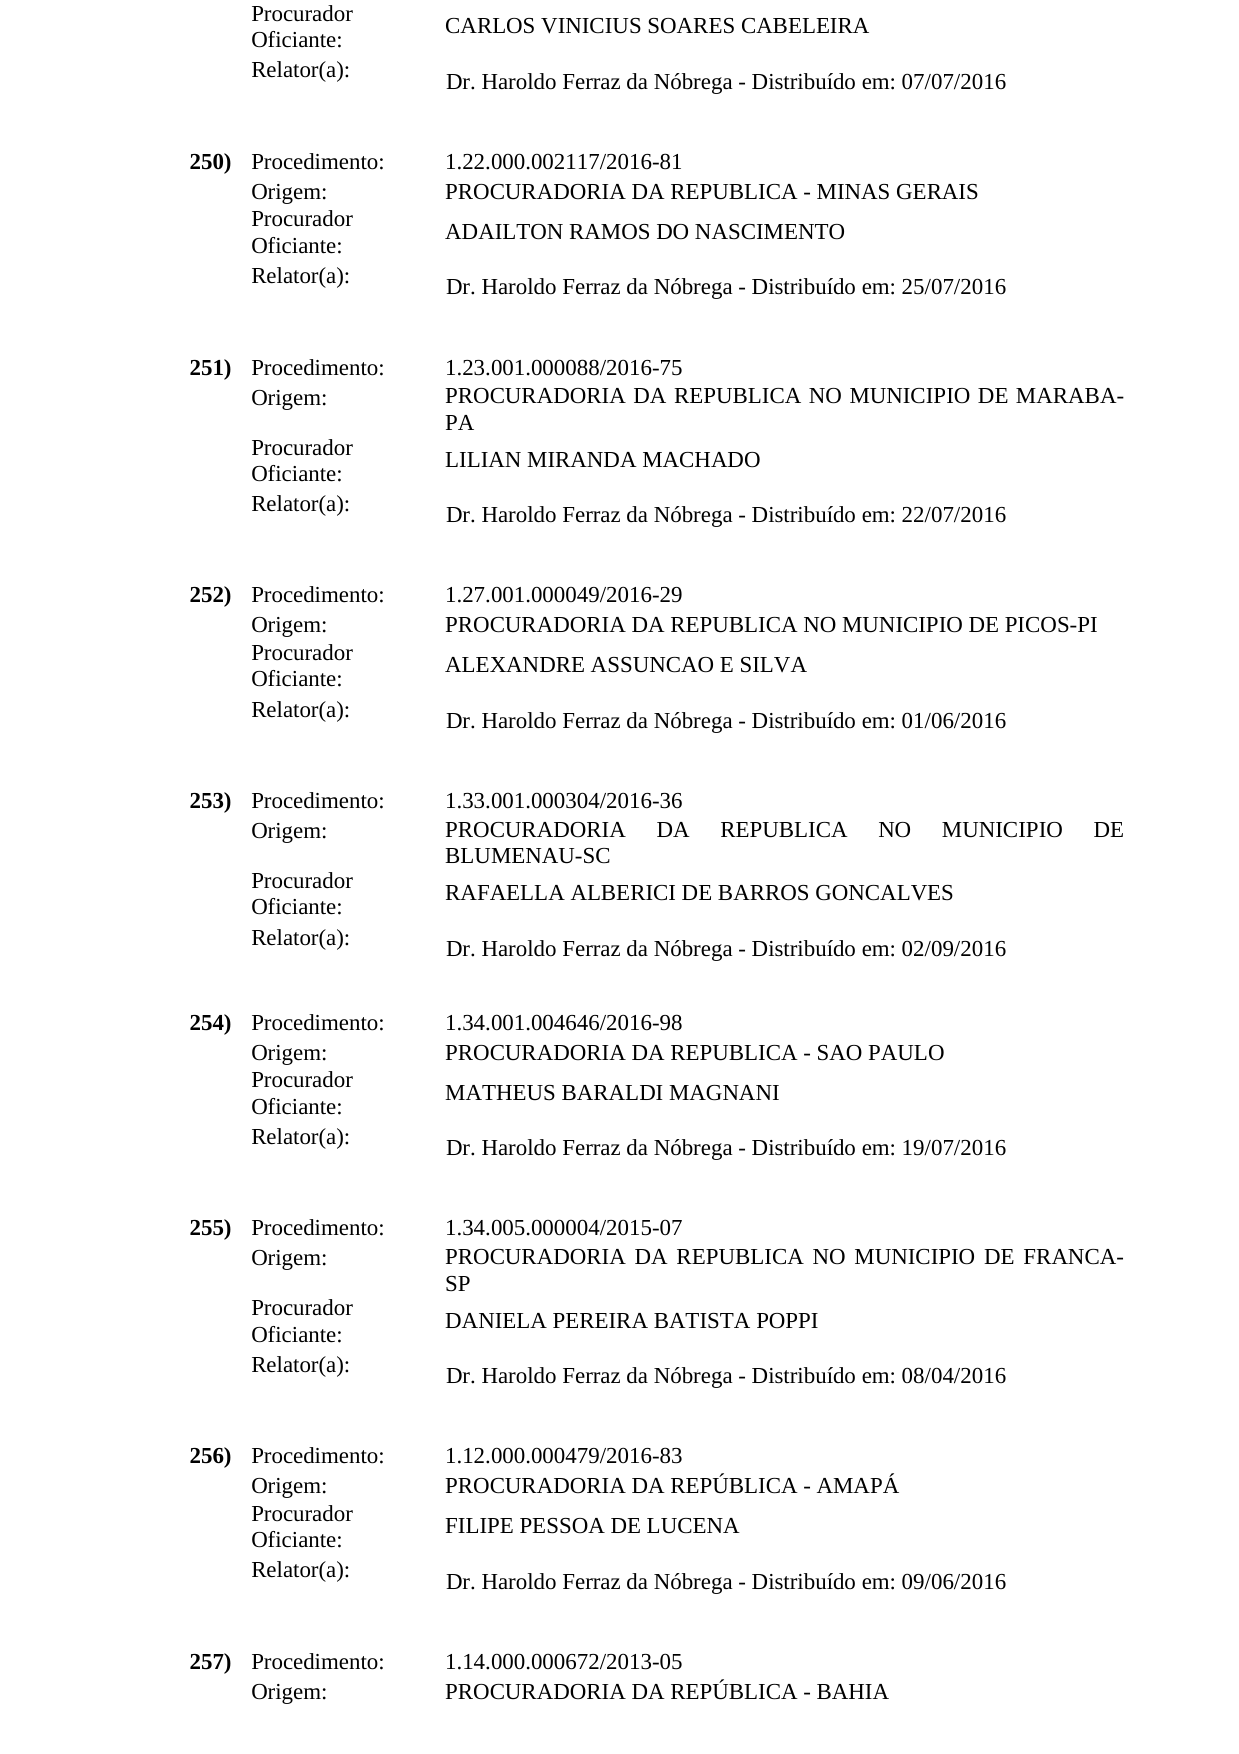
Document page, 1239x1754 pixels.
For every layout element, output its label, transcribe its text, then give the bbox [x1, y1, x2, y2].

table_cell [0, 1122, 189, 1176]
table_cell 1.23.001.000088/2016-75 [445, 353, 1124, 381]
table_cell Origem: [251, 1471, 445, 1500]
table_cell [1125, 110, 1239, 147]
table_header Relator(a): [251, 1555, 446, 1584]
table_header [445, 977, 1124, 1008]
table_cell [0, 611, 189, 639]
table_cell [189, 0, 251, 51]
table_cell Procurador Oficiante: [251, 867, 445, 919]
table_cell [1125, 147, 1239, 176]
table_cell [251, 1122, 1124, 1176]
table_header Relator(a): [251, 56, 446, 84]
table_cell [0, 1441, 189, 1470]
table_cell [189, 1122, 251, 1176]
table_cell Procurador Oficiante: [251, 206, 445, 258]
table_cell [251, 543, 445, 581]
table_cell [1125, 411, 1239, 433]
table_cell [0, 1213, 189, 1242]
table_cell [0, 1471, 189, 1500]
table_cell [1125, 489, 1239, 543]
table_cell [1125, 1500, 1239, 1551]
table_cell [445, 1176, 1124, 1213]
table_header Dr. Haroldo Ferraz da Nóbrega - Distribuído em: 08/04/2016 [446, 1350, 1122, 1401]
table_cell [0, 434, 189, 484]
table_cell [189, 177, 251, 206]
table_cell 250) [189, 147, 251, 176]
table_header Dr. Haroldo Ferraz da Nóbrega - Distribuído em: 07/07/2016 [446, 56, 1122, 107]
table_cell [1125, 383, 1239, 411]
table_cell Procedimento: [251, 353, 445, 381]
table_header Dr. Haroldo Ferraz da Nóbrega - Distribuído em: 25/07/2016 [446, 261, 1122, 312]
table_cell [1125, 1647, 1239, 1675]
table_cell [1125, 1243, 1239, 1272]
table_cell [1125, 1350, 1239, 1404]
table_cell MATHEUS BARALDI MAGNANI [445, 1066, 1124, 1117]
table_cell [189, 543, 251, 581]
table_cell Procurador Oficiante: [251, 1500, 445, 1552]
table_header Dr. Haroldo Ferraz da Nóbrega - Distribuído em: 01/06/2016 [446, 695, 1122, 746]
table_cell [251, 1272, 445, 1294]
table_cell [0, 1272, 189, 1294]
table_cell [1125, 0, 1239, 51]
table_cell Procurador Oficiante: [251, 434, 445, 486]
table_cell 253) [189, 786, 251, 814]
table_cell Origem: [251, 1243, 445, 1272]
table_cell [189, 206, 251, 257]
table_cell [251, 315, 445, 352]
table_cell [251, 845, 445, 867]
table_cell 1.12.000.000479/2016-83 [445, 1441, 1124, 1470]
table_cell [1125, 1705, 1239, 1744]
table_cell [251, 1379, 446, 1401]
table_header [251, 977, 445, 1008]
table_cell [0, 411, 189, 433]
table_cell [189, 923, 251, 977]
table_cell Origem: [251, 611, 445, 639]
table_cell [251, 489, 1124, 543]
table_cell Procurador Oficiante: [251, 0, 445, 52]
table_cell [1125, 177, 1239, 206]
table_cell [1125, 845, 1239, 867]
table_cell Origem: [251, 816, 445, 844]
table_cell [0, 1404, 189, 1441]
table_cell [0, 1008, 189, 1036]
table_cell [445, 543, 1124, 581]
table_cell [1125, 1555, 1239, 1609]
table_cell Procurador Oficiante: [251, 639, 445, 692]
table_cell [189, 56, 251, 109]
table_cell [0, 1555, 189, 1609]
table_cell [189, 1609, 251, 1647]
table_cell [0, 1500, 189, 1551]
table_cell DANIELA PEREIRA BATISTA POPPI [445, 1294, 1124, 1345]
table_cell [1125, 923, 1239, 977]
table_cell [1125, 543, 1239, 581]
table_cell [1125, 1404, 1239, 1441]
table_cell [0, 1176, 189, 1213]
table_cell Origem: [251, 1038, 445, 1066]
table_cell [0, 639, 189, 690]
table_cell [0, 923, 189, 977]
table_cell Procedimento: [251, 147, 445, 176]
table_header [1125, 977, 1239, 1008]
table_cell [251, 923, 1124, 977]
table_cell [251, 1176, 445, 1213]
table_cell PROCURADORIA DA REPÚBLICA - AMAPÁ [445, 1471, 1124, 1500]
table_cell [0, 816, 189, 844]
table_cell [251, 951, 446, 974]
table_cell PROCURADORIA DA REPUBLICA NO MUNICIPIO DE PICOS-PI [445, 611, 1124, 639]
table_cell 1.27.001.000049/2016-29 [445, 581, 1124, 609]
table_cell [1125, 816, 1239, 844]
table_cell LILIAN MIRANDA MACHADO [445, 434, 1124, 484]
table_cell [1125, 1272, 1239, 1294]
table_cell [0, 353, 189, 381]
table_cell [189, 749, 251, 786]
table_cell Procedimento: [251, 581, 445, 609]
table_cell [0, 1243, 189, 1272]
table_cell [251, 518, 446, 540]
table_cell [189, 489, 251, 543]
table_cell [1125, 695, 1239, 748]
table_cell [0, 56, 189, 109]
table_cell ADAILTON RAMOS DO NASCIMENTO [445, 206, 1124, 257]
table_cell [1125, 1294, 1239, 1345]
table_cell [1125, 56, 1239, 109]
table_cell [1125, 1609, 1239, 1647]
table_cell PROCURADORIA DA REPUBLICA NO MUNICIPIO DE MARABA-PA [445, 383, 1124, 433]
table_cell [251, 261, 1124, 315]
table_cell [1125, 1038, 1239, 1066]
table_cell 256) [189, 1441, 251, 1470]
table_cell [1125, 1677, 1239, 1705]
table_cell 255) [189, 1213, 251, 1242]
table_cell [189, 816, 251, 844]
table_cell [189, 1350, 251, 1404]
table_cell [251, 110, 445, 147]
table_header Relator(a): [251, 923, 446, 951]
table_cell [1125, 1213, 1239, 1242]
table_cell [1125, 867, 1239, 918]
table_cell Procurador Oficiante: [251, 1066, 445, 1119]
table_header Relator(a): [251, 1350, 446, 1378]
table_cell [251, 1404, 445, 1441]
table_cell [189, 867, 251, 918]
table_header Relator(a): [251, 695, 446, 723]
table_cell [189, 1705, 251, 1744]
table_cell [0, 543, 189, 581]
table_cell 1.22.000.002117/2016-81 [445, 147, 1124, 176]
table_cell [251, 411, 445, 433]
table_cell [1125, 1441, 1239, 1470]
table_cell [0, 315, 189, 352]
table_cell [0, 110, 189, 147]
table_cell PROCURADORIA DA REPUBLICA - MINAS GERAIS [445, 177, 1124, 206]
table_cell [251, 84, 446, 107]
table_cell [189, 1404, 251, 1441]
table_cell [1125, 749, 1239, 786]
table_cell [189, 383, 251, 411]
table_header [189, 977, 251, 1008]
table_cell 254) [189, 1008, 251, 1036]
table_cell [189, 1500, 251, 1551]
table_cell [1125, 1066, 1239, 1117]
table_cell [0, 867, 189, 918]
table_cell 251) [189, 353, 251, 381]
table_cell Procedimento: [251, 1008, 445, 1036]
table_cell [0, 749, 189, 786]
table_cell [1125, 1471, 1239, 1500]
table_cell [0, 695, 189, 748]
table_cell [0, 261, 189, 315]
table_cell [189, 411, 251, 433]
table_cell [1125, 434, 1239, 484]
table_cell [189, 639, 251, 690]
table_cell [251, 1609, 445, 1647]
table_cell PROCURADORIA DA REPÚBLICA - BAHIA [445, 1677, 1124, 1705]
table_cell [0, 1350, 189, 1404]
table_cell [0, 1294, 189, 1345]
table_cell [0, 0, 189, 51]
table_cell [0, 1647, 189, 1675]
table_cell [251, 1584, 446, 1606]
table_cell [445, 1609, 1124, 1647]
table_cell 1.34.001.004646/2016-98 [445, 1008, 1124, 1036]
table_cell 252) [189, 581, 251, 609]
table_cell Origem: [251, 1677, 445, 1705]
table_cell RAFAELLA ALBERICI DE BARROS GONCALVES [445, 867, 1124, 918]
table_cell [0, 1038, 189, 1066]
table_cell [0, 489, 189, 543]
table_cell [445, 315, 1124, 352]
table_cell Procedimento: [251, 1441, 445, 1470]
table_cell PROCURADORIA DA REPUBLICA NO MUNICIPIO DE BLUMENAU-SC [445, 816, 1124, 867]
table_cell [189, 1555, 251, 1609]
table_cell [445, 1404, 1124, 1441]
table_cell 1.33.001.000304/2016-36 [445, 786, 1124, 814]
table_cell [0, 1677, 189, 1705]
table_cell [251, 290, 446, 312]
table_cell [1125, 1176, 1239, 1213]
table_header Relator(a): [251, 261, 446, 289]
table_header Relator(a): [251, 489, 446, 518]
table_cell [1125, 639, 1239, 690]
table_cell Origem: [251, 177, 445, 206]
table_cell PROCURADORIA DA REPUBLICA NO MUNICIPIO DE FRANCA-SP [445, 1243, 1124, 1294]
table_cell [189, 1471, 251, 1500]
table_cell [189, 1066, 251, 1117]
table_cell [189, 611, 251, 639]
table_cell 1.34.005.000004/2015-07 [445, 1213, 1124, 1242]
table_cell [0, 1066, 189, 1117]
table_cell [251, 1705, 445, 1744]
table_cell [251, 723, 446, 746]
table_cell [1125, 581, 1239, 609]
table_cell [189, 1176, 251, 1213]
table_cell 257) [189, 1647, 251, 1675]
table_cell [0, 845, 189, 867]
table_cell [0, 383, 189, 411]
table_cell [1125, 1122, 1239, 1176]
table_cell [189, 1243, 251, 1272]
table_cell [189, 1677, 251, 1705]
table_cell [189, 845, 251, 867]
table_cell [445, 110, 1124, 147]
table_cell Procedimento: [251, 786, 445, 814]
table_cell Origem: [251, 383, 445, 411]
table_cell [0, 581, 189, 609]
table_cell [189, 1294, 251, 1345]
table_cell [1125, 206, 1239, 257]
table_cell [189, 315, 251, 352]
table_cell PROCURADORIA DA REPUBLICA - SAO PAULO [445, 1038, 1124, 1066]
table_cell [251, 749, 445, 786]
table_cell [0, 1705, 189, 1744]
table_cell Procedimento: [251, 1647, 445, 1675]
table_cell [1125, 315, 1239, 352]
table_cell 1.14.000.000672/2013-05 [445, 1647, 1124, 1675]
table_cell [0, 786, 189, 814]
table_cell [1125, 1008, 1239, 1036]
table_cell ALEXANDRE ASSUNCAO E SILVA [445, 639, 1124, 690]
table_cell [189, 434, 251, 484]
table_cell [189, 695, 251, 748]
table_header Dr. Haroldo Ferraz da Nóbrega - Distribuído em: 09/06/2016 [446, 1555, 1122, 1606]
table_cell [189, 110, 251, 147]
table_cell Procurador Oficiante: [251, 1294, 445, 1347]
table_cell [0, 177, 189, 206]
table_header Relator(a): [251, 1122, 446, 1150]
table_cell [0, 206, 189, 257]
table_cell [189, 1038, 251, 1066]
table_header [0, 977, 189, 1008]
table_cell [251, 1555, 1124, 1609]
table_cell [1125, 611, 1239, 639]
table_cell [0, 1609, 189, 1647]
table_header Dr. Haroldo Ferraz da Nóbrega - Distribuído em: 02/09/2016 [446, 923, 1122, 974]
table_cell [189, 1272, 251, 1294]
table_header Dr. Haroldo Ferraz da Nóbrega - Distribuído em: 19/07/2016 [446, 1122, 1122, 1173]
table_cell [445, 749, 1124, 786]
table_cell CARLOS VINICIUS SOARES CABELEIRA [445, 0, 1124, 51]
table_cell Procedimento: [251, 1213, 445, 1242]
table_header Dr. Haroldo Ferraz da Nóbrega - Distribuído em: 22/07/2016 [446, 489, 1122, 540]
table_cell [189, 261, 251, 315]
table_cell [445, 1705, 1124, 1744]
table_cell [1125, 786, 1239, 814]
table_cell [1125, 261, 1239, 315]
table_cell FILIPE PESSOA DE LUCENA [445, 1500, 1124, 1551]
table_cell [251, 1150, 446, 1173]
table_cell [251, 1350, 1124, 1404]
table_cell [1125, 353, 1239, 381]
table_cell [0, 147, 189, 176]
